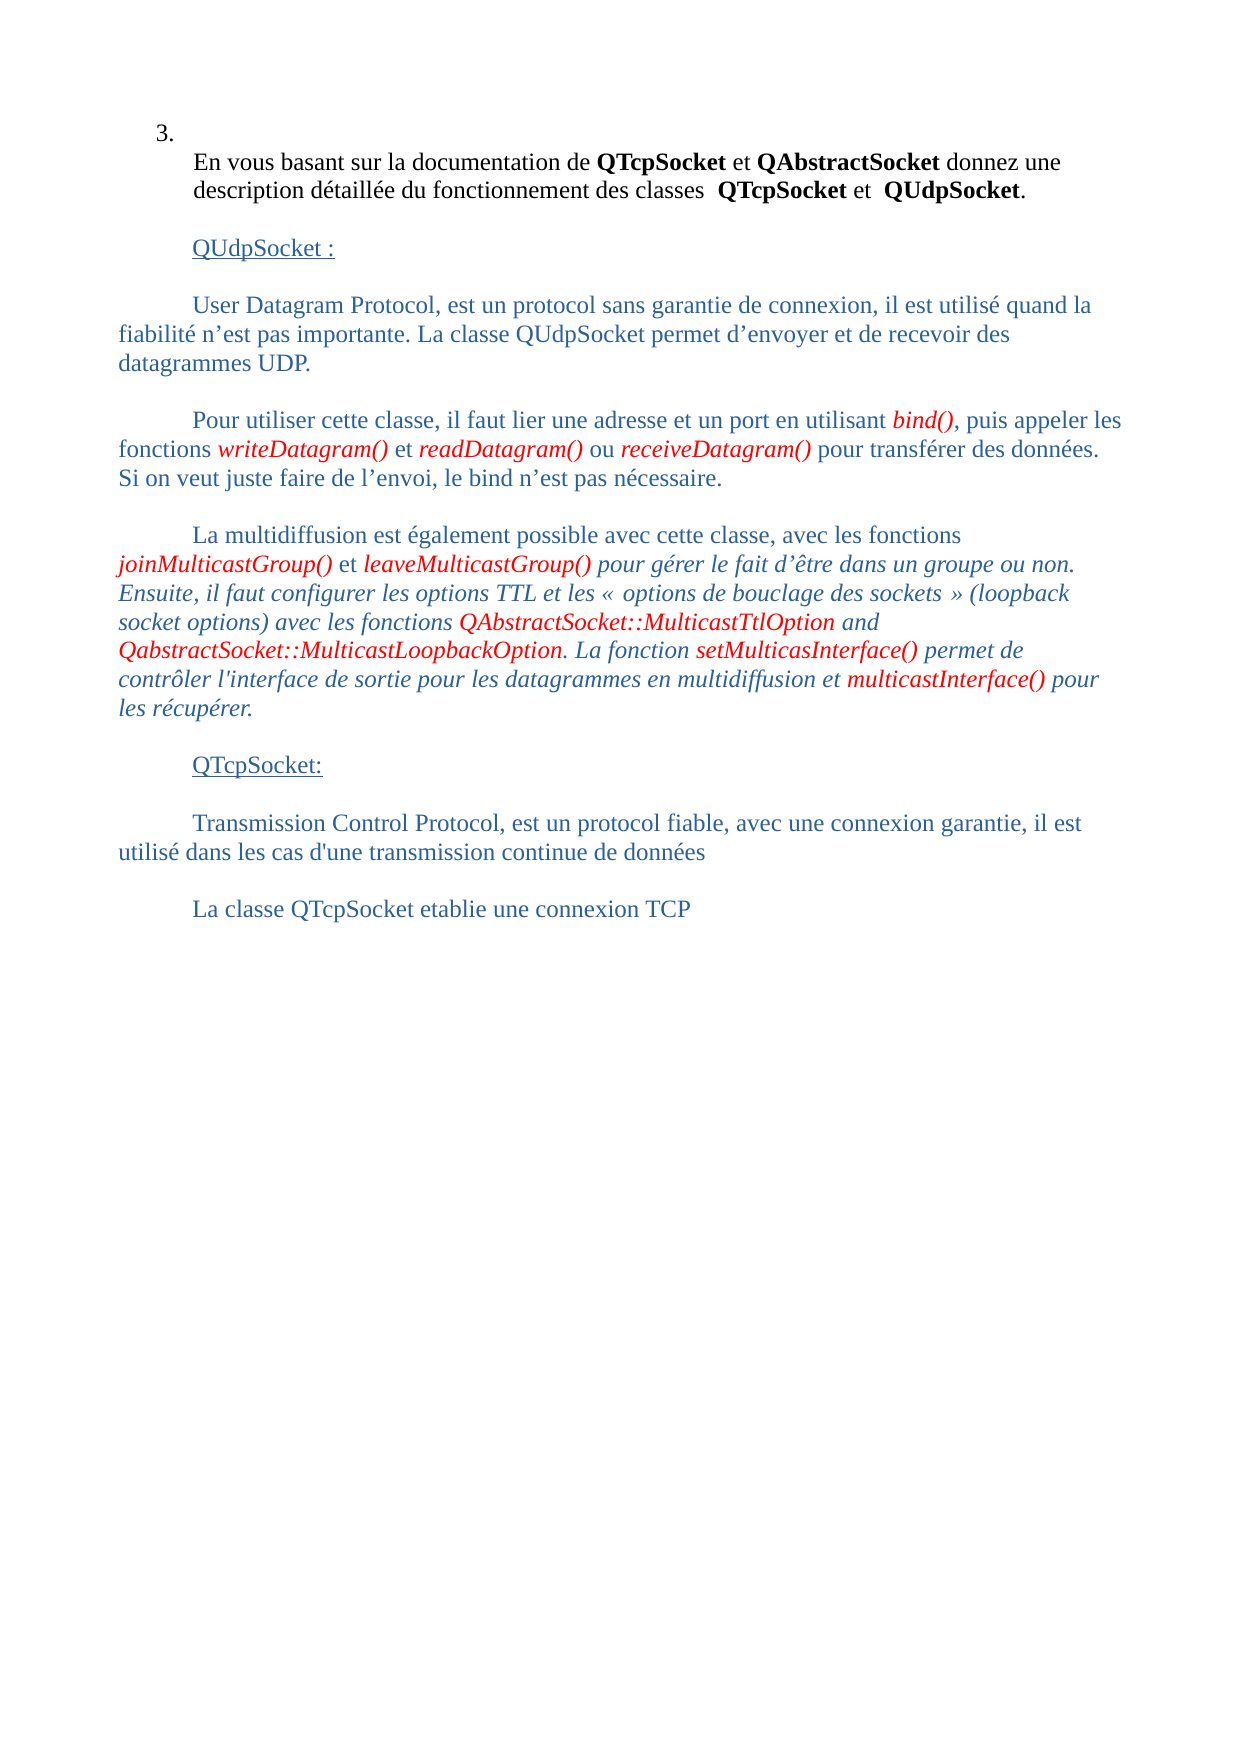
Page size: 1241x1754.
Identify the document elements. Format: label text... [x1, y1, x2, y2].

text La classe QTcpSocket etablie une connexion TCP [118, 894, 1122, 923]
text QUdpSocket : [118, 233, 1122, 262]
text La multidiffusion est également possible avec cette classe, avec les fonctions joinMulticastGroup() et leaveMulticastGroup() pour gérer le fait d’être dans un groupe ou non. Ensuite, il faut configurer les options TTL et les « options de bouclage des sockets » (loopback socket options) avec les fonctions QAbstractSocket::MulticastTtlOption and QabstractSocket::MulticastLoopbackOption. La fonction setMulticasInterface() permet de contrôler l'interface de sortie pour les datagrammes en multidiffusion et multicastInterface() pour les récupérer. [118, 521, 1122, 722]
text Transmission Control Protocol, est un protocol fiable, avec une connexion garantie, il est utilisé dans les cas d'une transmission continue de données [118, 808, 1122, 866]
text QTcpSocket: [118, 751, 1122, 779]
text User Datagram Protocol, est un protocol sans garantie de connexion, il est utilisé quand la fiabilité n’est pas importante. La classe QUdpSocket permet d’envoyer et de recevoir des datagrammes UDP. [118, 291, 1122, 377]
text Pour utiliser cette classe, il faut lier une adresse et un port en utilisant bind(), puis appeler les fonctions writeDatagram() et readDatagram() ou receiveDatagram() pour transférer des données. Si on veut juste faire de l’envoi, le bind n’est pas nécessaire. [118, 406, 1122, 492]
list En vous basant sur la documentation de QTcpSocket et QAbstractSocket donnez une description détaillée du fonctionnement des classes QTcpSocket et QUdpSocket. [156, 147, 1122, 204]
